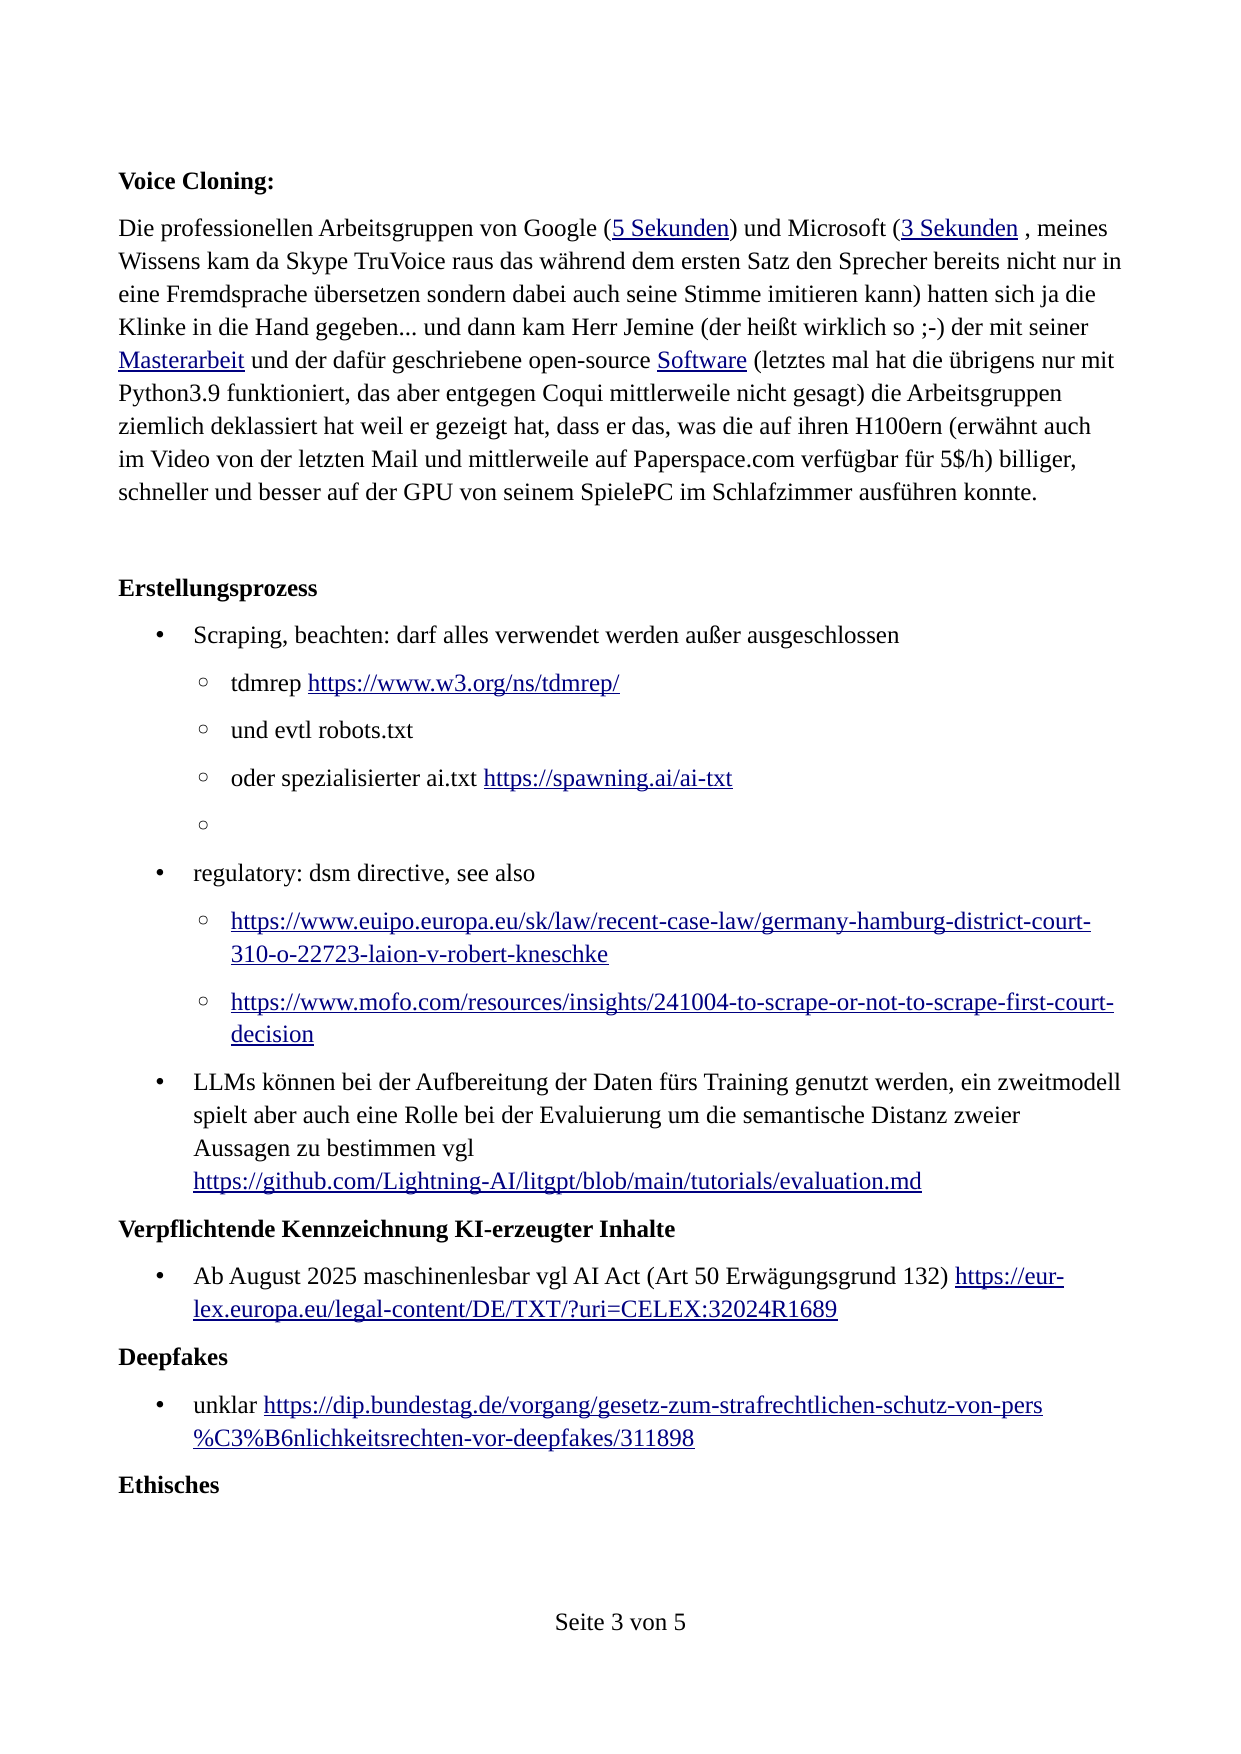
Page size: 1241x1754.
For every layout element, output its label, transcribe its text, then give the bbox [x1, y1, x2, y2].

list Ab August 2025 maschinenlesbar vgl AI Act (Art 50 Erwägungsgrund 132) https://eur-lex.europa.eu/legal-content/DE/TXT/?uri=CELEX:32024R1689 [156, 1261, 1122, 1323]
list oder spezialisierter ai.txt https://spawning.ai/ai-txt [193, 763, 1122, 792]
text Verpflichtende Kennzeichnung KI-erzeugter Inhalte [118, 1214, 1122, 1243]
list LLMs können bei der Aufbereitung der Daten fürs Training genutzt werden, ein zweitmodell spielt aber auch eine Rolle bei der Evaluierung um die semantische Distanz zweier Aussagen zu bestimmen vgl https://github.com/Lightning-AI/litgpt/blob/main/tutorials/evaluation.md [156, 1067, 1122, 1195]
text Voice Cloning: [118, 166, 1122, 194]
list tdmrep https://www.w3.org/ns/tdmrep/ [193, 668, 1122, 697]
list https://www.mofo.com/resources/insights/241004-to-scrape-or-not-to-scrape-first-court-decision [193, 987, 1122, 1048]
list unklar https://dip.bundestag.de/vorgang/gesetz-zum-strafrechtlichen-schutz-von-pers%C3%B6nlichkeitsrechten-vor-deepfakes/311898 [156, 1390, 1122, 1451]
text Die professionellen Arbeitsgruppen von Google (5 Sekunden) und Microsoft (3 Sekunden , meines Wissens kam da Skype TruVoice raus das während dem ersten Satz den Sprecher bereits nicht nur in eine Fremdsprache übersetzen sondern dabei auch seine Stimme imitieren kann) hatten sich ja die Klinke in die Hand gegeben... und dann kam Herr Jemine (der heißt wirklich so ;-) der mit seiner Masterarbeit und der dafür geschriebene open-source Software (letztes mal hat die übrigens nur mit Python3.9 funktioniert, das aber entgegen Coqui mittlerweile nicht gesagt) die Arbeitsgruppen ziemlich deklassiert hat weil er gezeigt hat, dass er das, was die auf ihren H100ern (erwähnt auch im Video von der letzten Mail und mittlerweile auf Paperspace.com verfügbar für 5$/h) billiger, schneller und besser auf der GPU von seinem SpielePC im Schlafzimmer ausführen konnte. [118, 213, 1122, 506]
list und evtl robots.txt [193, 716, 1122, 744]
list https://www.euipo.europa.eu/sk/law/recent-case-law/germany-hamburg-district-court-310-o-22723-laion-v-robert-kneschke [193, 906, 1122, 968]
list Scraping, beachten: darf alles verwendet werden außer ausgeschlossen [156, 620, 1122, 649]
text Erstellungsprozess [118, 573, 1122, 601]
text Deepfakes [118, 1342, 1122, 1371]
text Ethisches [118, 1470, 1122, 1499]
list regulatory: dsm directive, see also [156, 858, 1122, 887]
